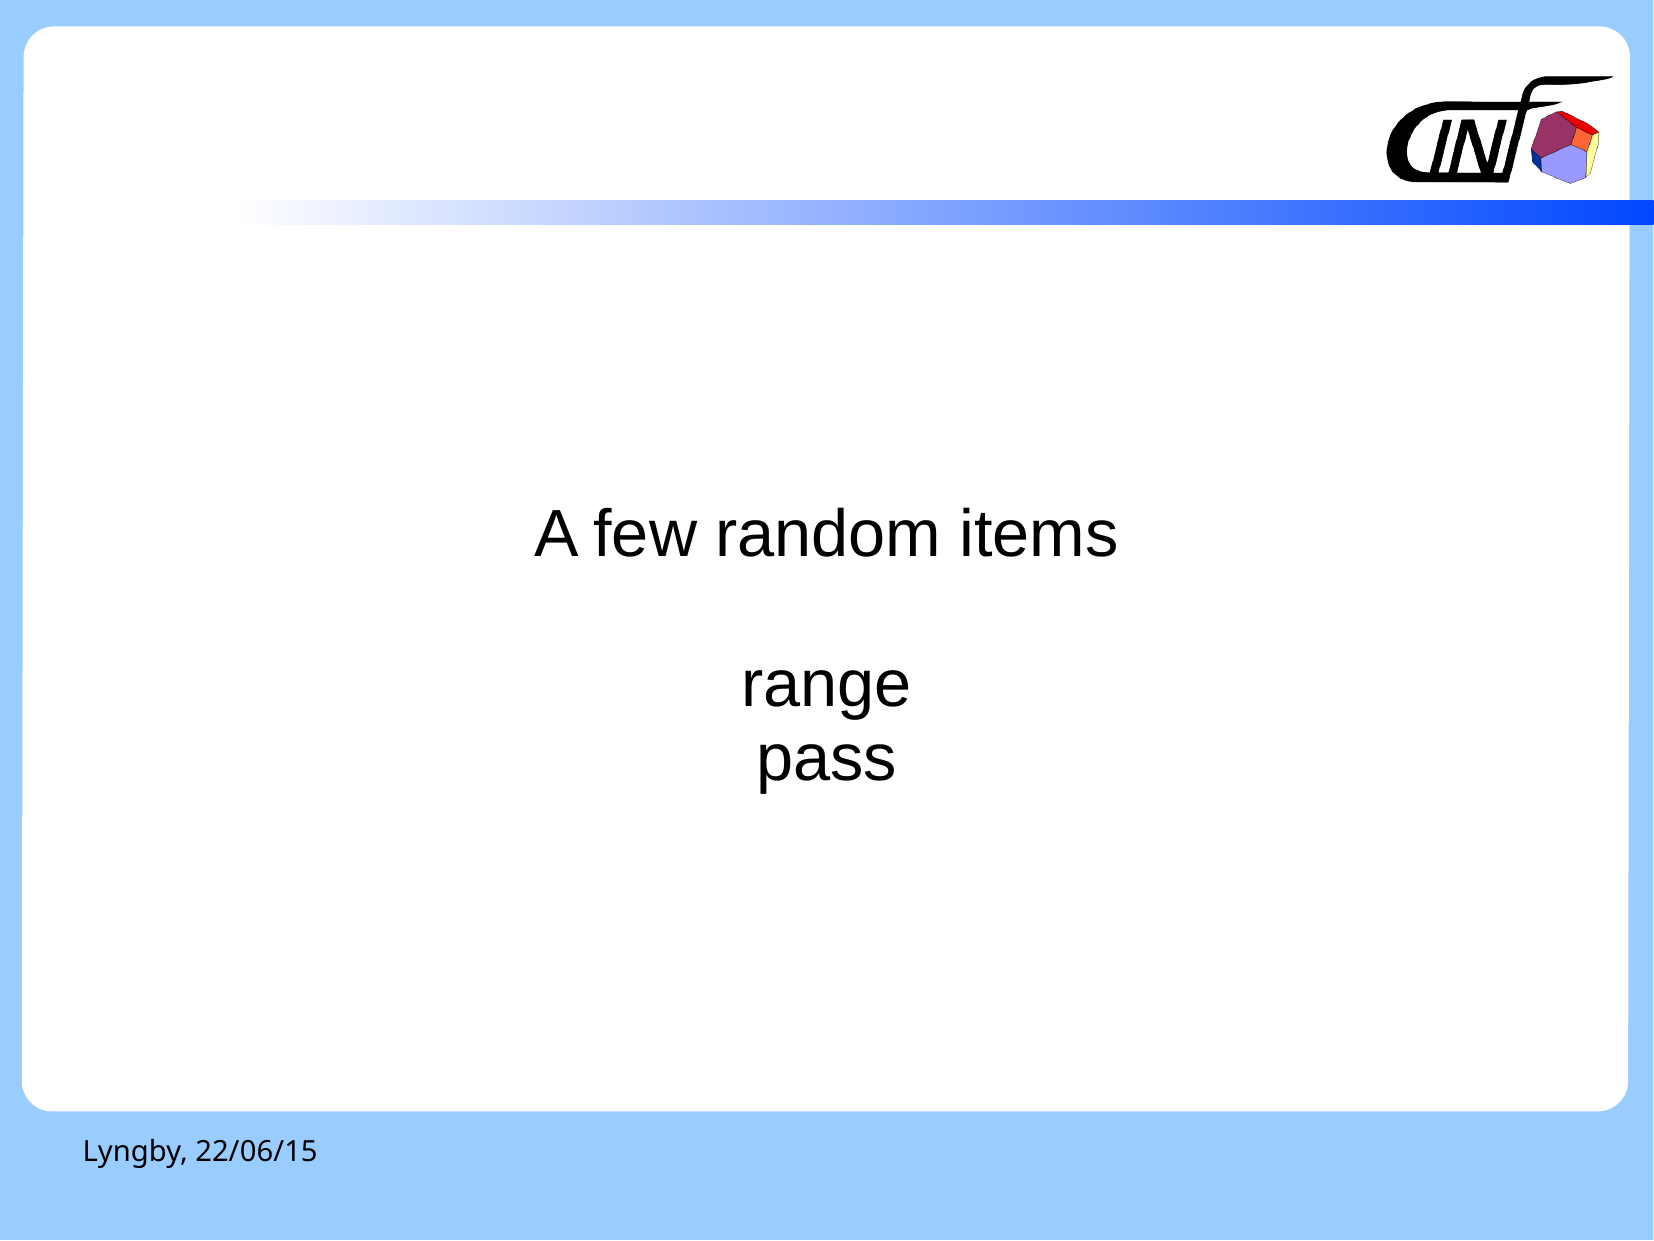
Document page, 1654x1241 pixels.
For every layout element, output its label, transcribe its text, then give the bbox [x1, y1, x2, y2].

text_box 1442 [956, 201, 961, 224]
picture [1386, 76, 1613, 184]
subtitle A few random items range pass [82, 236, 1571, 1055]
